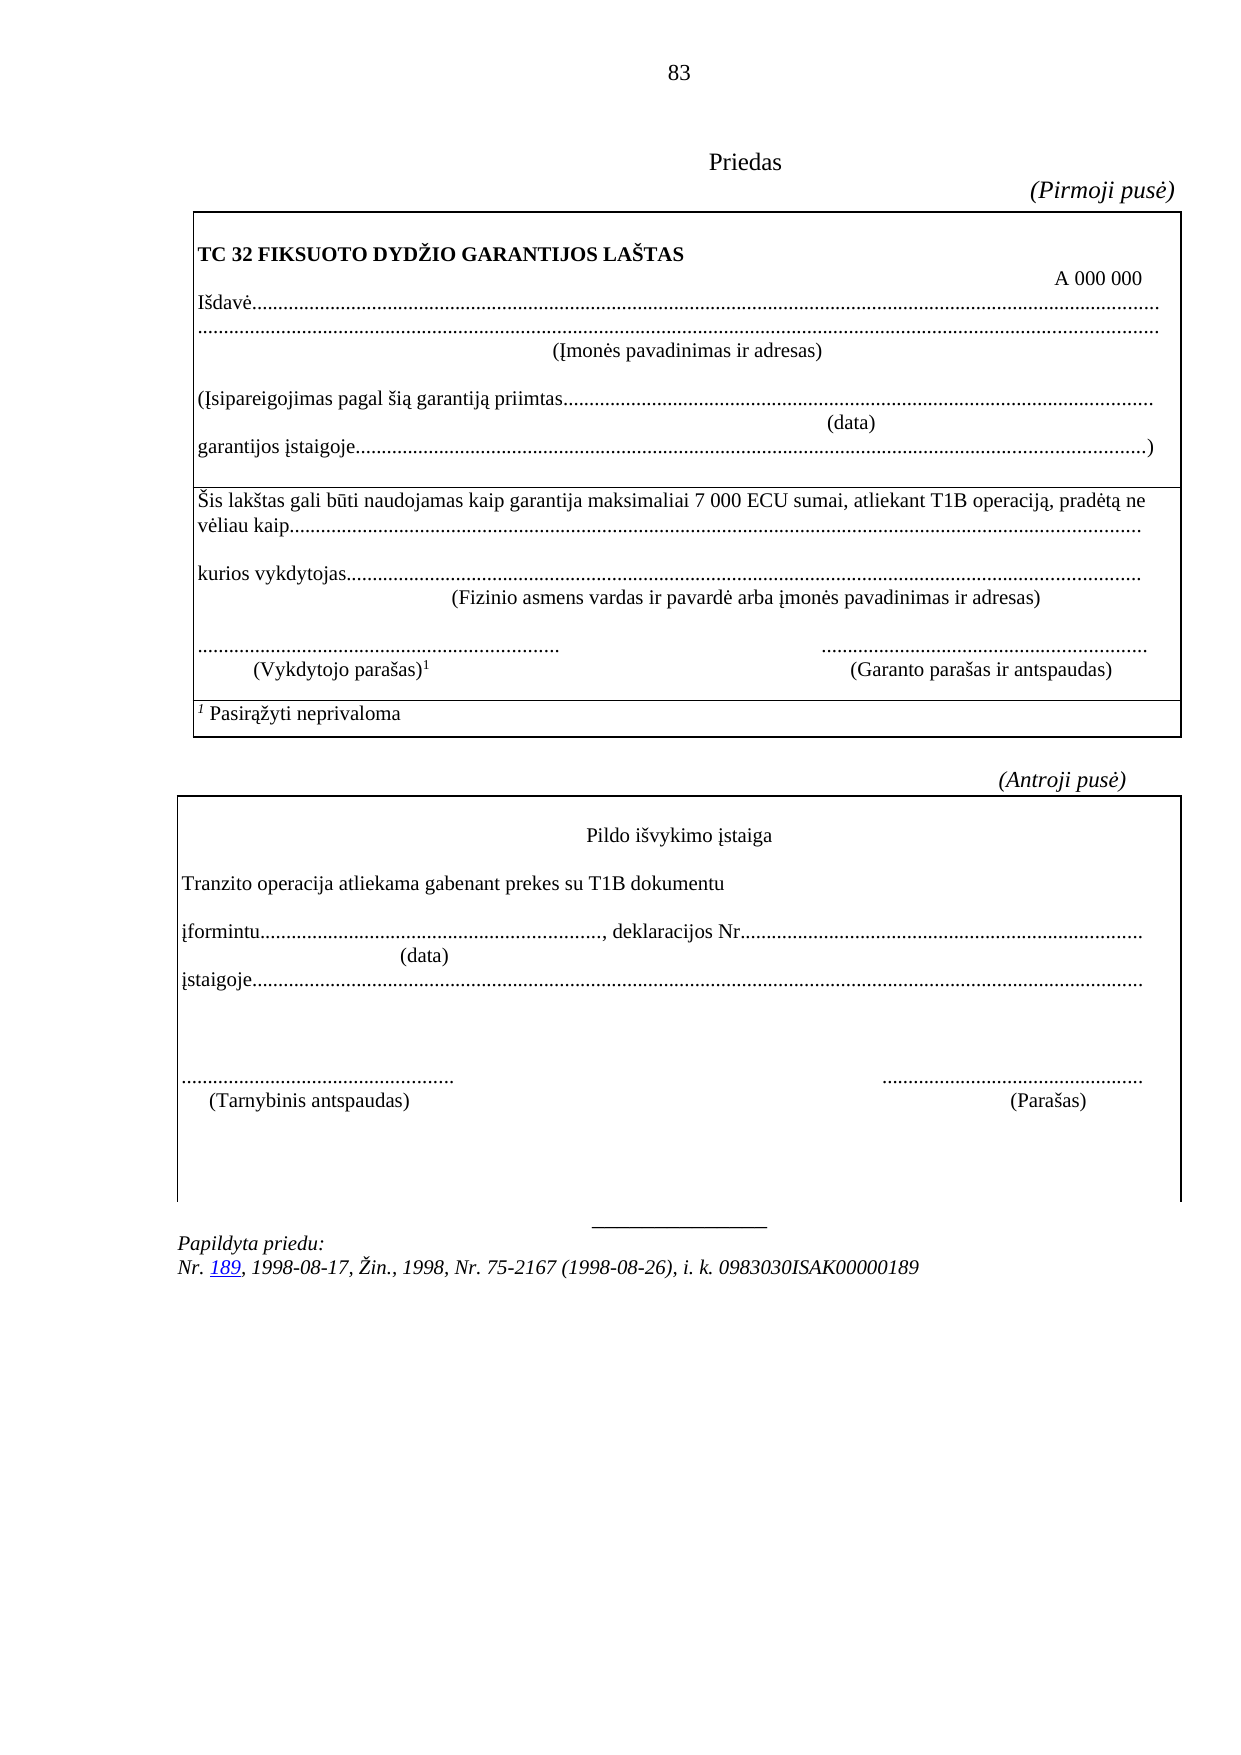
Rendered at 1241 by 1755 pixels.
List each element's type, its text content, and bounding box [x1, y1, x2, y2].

table_header (Antroji pusė) [994, 766, 1181, 795]
table_cell [177, 368, 193, 487]
table_cell [177, 618, 193, 699]
text Papildyta priedu: [177, 1231, 1181, 1255]
table_cell TC 32 FIKSUOTO DYDŽIO GARANTIJOS LAŠTAS A 000 000 Išdavė (Įmonės pavadinimas ir adresas) (Įsipareigojimas pagal šią garantiją priimtas (data) garantijos įstaigoje ) [194, 213, 1180, 487]
table_cell [177, 309, 193, 368]
table_cell 1 Pasirąžyti neprivaloma [194, 701, 1180, 736]
text Nr. 189, 1998-08-17, Žin., 1998, Nr. 75-2167 (1998-08-26), i. k. 0983030ISAK00000189 [177, 1255, 1181, 1279]
table_cell Pildo išvykimo įstaiga Tranzito operacija atliekama gabenant prekes su T1B dokumentu įformintu , deklaracijos Nr. (data) įstaigoje (Tarnybinis antspaudas) (Parašas) [178, 797, 1180, 1202]
table_cell [177, 558, 193, 617]
table_cell [177, 211, 193, 309]
table_header Priedas (Pirmoji pusė) [193, 147, 1181, 211]
table_cell Šis lakštas gali būti naudojamas kaip garantija maksimaliai 7 000 ECU sumai, atliekant T1B operaciją, pradėtą ne vėliau kaip kurios vykdytojas (Fizinio asmens vardas ir pavardė arba įmonės pavadinimas ir adresas) (Vykdytojo parašas)1 (Garanto parašas ir antspaudas) [194, 488, 1180, 699]
table_header [177, 766, 766, 795]
table_cell [177, 700, 193, 736]
table_header [766, 766, 867, 795]
text ______________ [177, 1202, 1181, 1231]
table_cell [177, 487, 193, 558]
table_header [867, 766, 994, 795]
table_header [177, 147, 193, 211]
